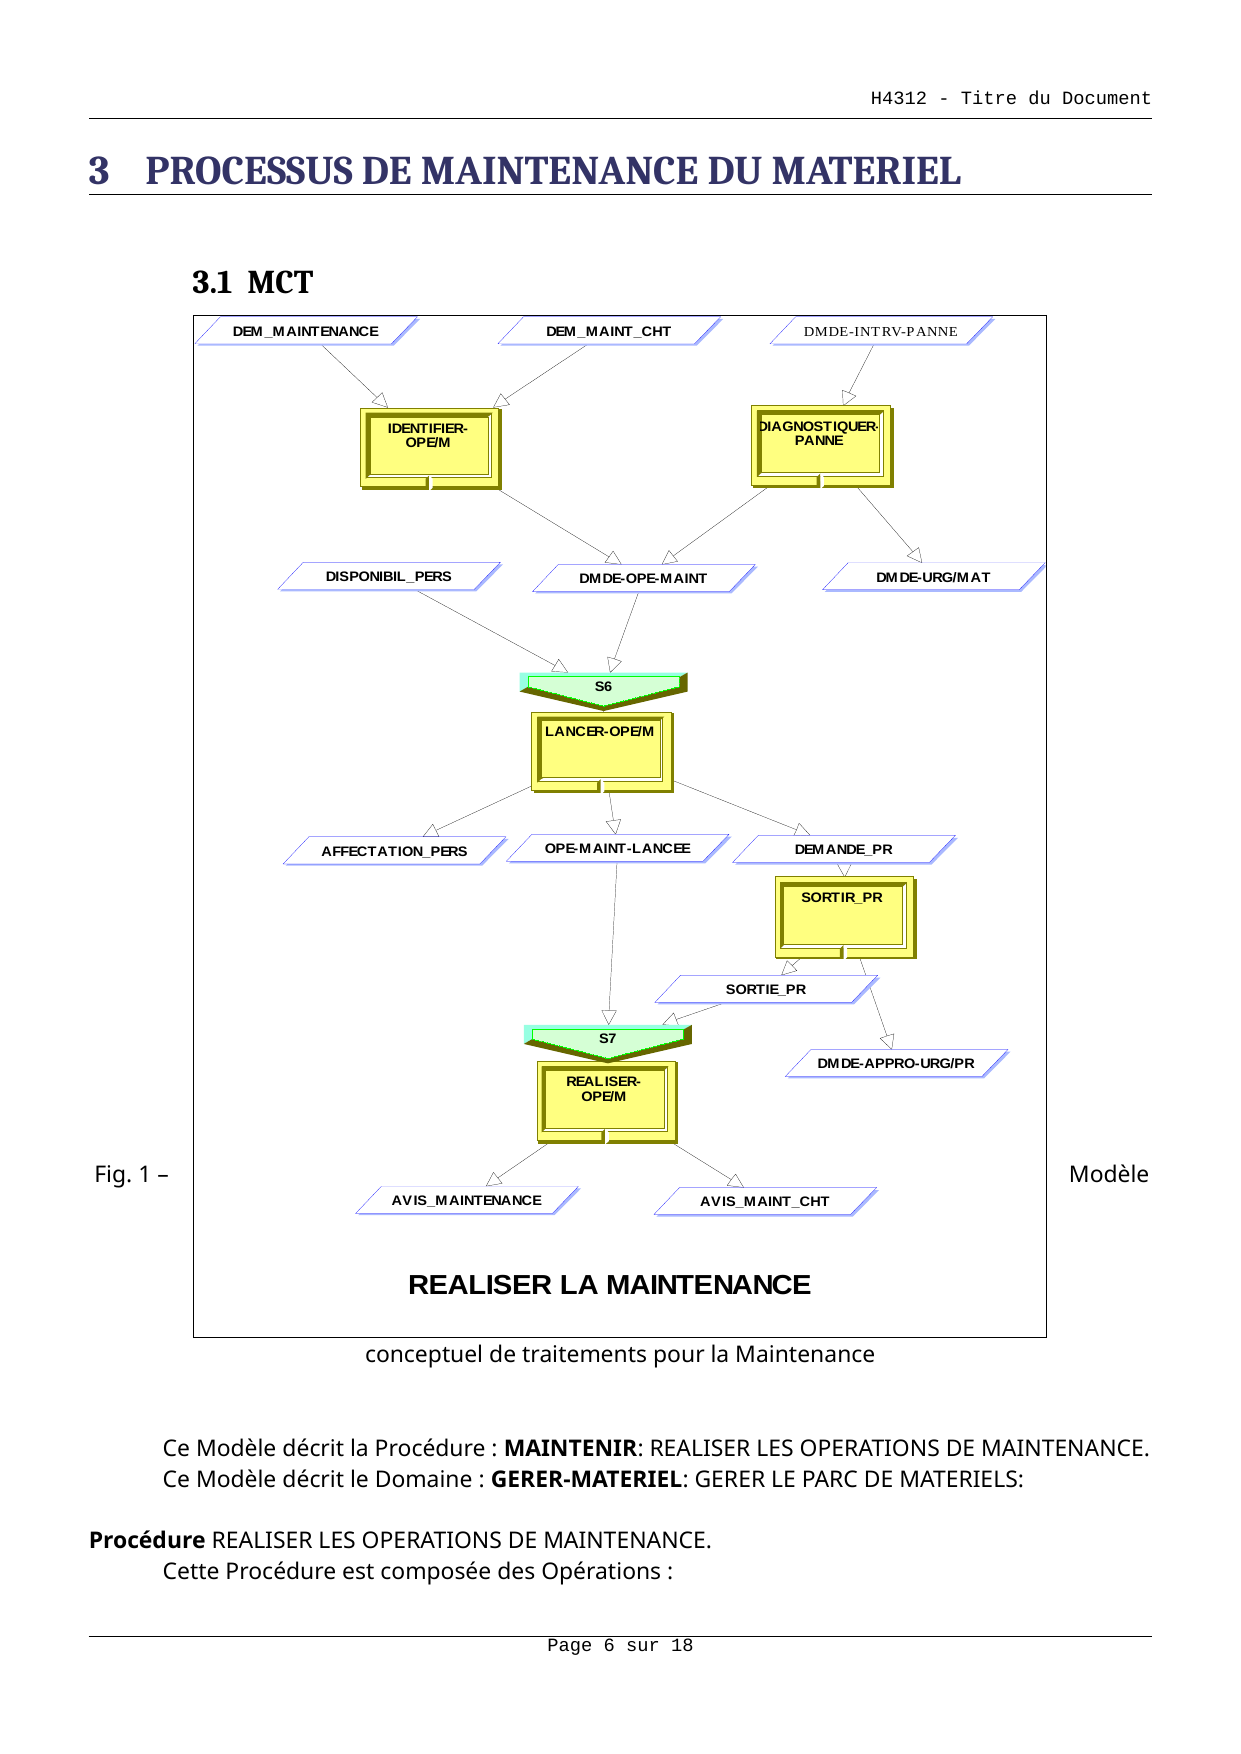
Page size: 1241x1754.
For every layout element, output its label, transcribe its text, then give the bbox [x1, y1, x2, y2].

text Cette Procédure est composée des Opérations : [88, 1555, 1152, 1586]
text Ce Modèle décrit le Domaine : GERER-MATERIEL: GERER LE PARC DE MATERIELS: [88, 1463, 1152, 1494]
text Ce Modèle décrit la Procédure : MAINTENIR: REALISER LES OPERATIONS DE MAINTENANCE. [88, 1432, 1152, 1463]
subtitle MCT [133, 263, 1152, 302]
text Fig. 1 – Modèle conceptuel de traitements pour la Maintenance [88, 1158, 1152, 1369]
subtitle PROCESSUS DE MAINTENANCE DU MATERIEL [88, 147, 1152, 194]
text Procédure REALISER LES OPERATIONS DE MAINTENANCE. [88, 1524, 1152, 1555]
